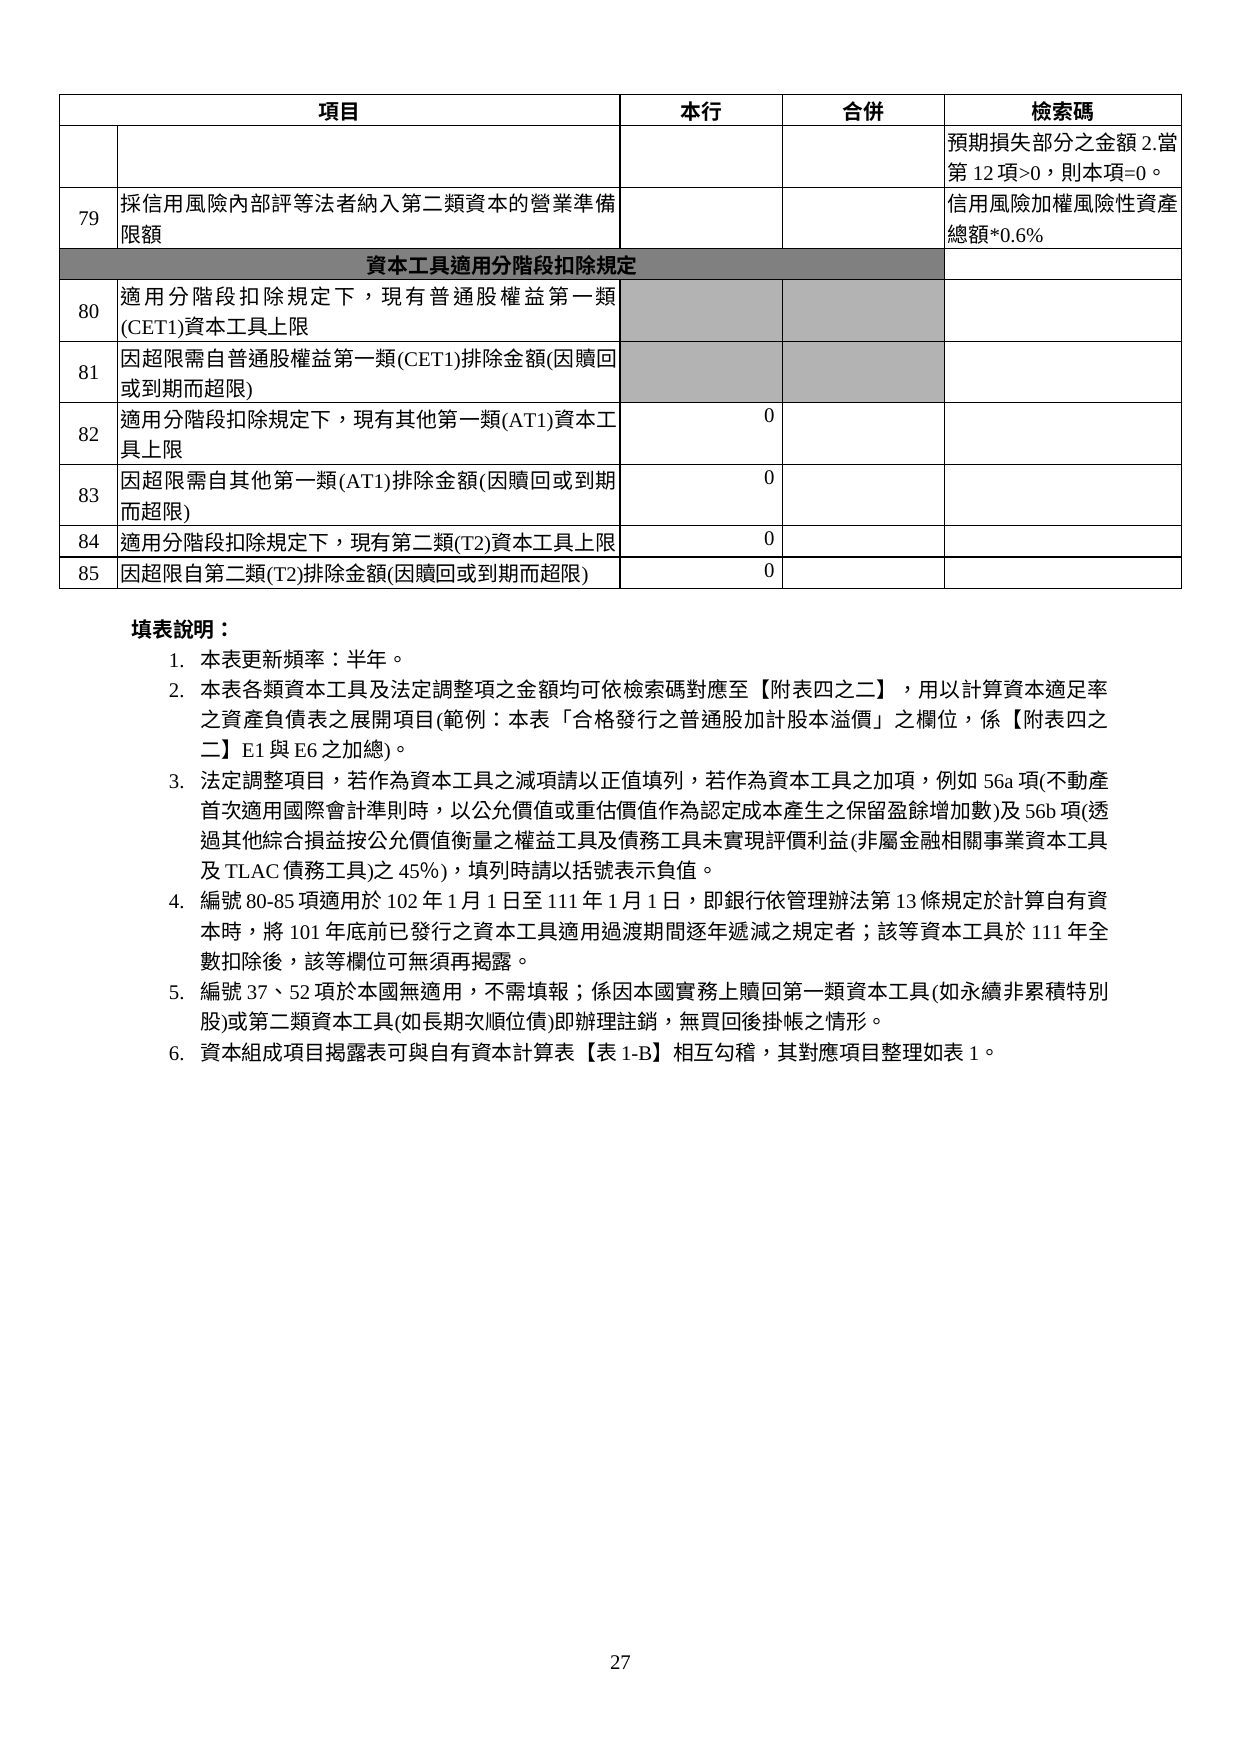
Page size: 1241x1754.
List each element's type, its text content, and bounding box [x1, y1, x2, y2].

list 資本組成項目揭露表可與自有資本計算表【表1-B】相互勾稽，其對應項目整理如表1。 [169, 1036, 1109, 1066]
table_cell [621, 126, 782, 187]
table_header 檢索碼 [945, 95, 1181, 125]
table_cell 資本工具適用分階段扣除規定 [60, 249, 944, 279]
text 填表說明： [131, 613, 1109, 643]
table_cell 0 [621, 465, 782, 525]
table_cell 0 [621, 403, 782, 464]
table_cell [945, 280, 1181, 341]
table_header 合併 [783, 95, 944, 125]
table_cell [783, 126, 944, 187]
table_cell [945, 465, 1181, 525]
table_cell 83 [60, 465, 117, 525]
table_cell [945, 558, 1181, 588]
table_cell 85 [60, 558, 117, 588]
list 編號37、52項於本國無適用，不需填報；係因本國實務上贖回第一類資本工具(如永續非累積特別股)或第二類資本工具(如長期次順位債)即辦理註銷，無買回後掛帳之情形。 [169, 975, 1109, 1036]
table_cell [945, 403, 1181, 464]
table_cell 81 [60, 342, 117, 402]
table_cell 80 [60, 280, 117, 341]
table_cell [783, 280, 944, 341]
table_cell [118, 126, 619, 187]
table_cell 適用分階段扣除規定下，現有第二類(T2)資本工具上限 [118, 526, 619, 556]
table_cell [621, 342, 782, 402]
list 法定調整項目，若作為資本工具之減項請以正值填列，若作為資本工具之加項，例如56a項(不動產首次適用國際會計準則時，以公允價值或重估價值作為認定成本產生之保留盈餘增加數)及56b項(透過其他綜合損益按公允價值衡量之權益工具及債務工具未實現評價利益(非屬金融相關事業資本工具及TLAC債務工具)之45％)，填列時請以括號表示負值。 [169, 764, 1109, 885]
table_cell [945, 249, 1181, 279]
list 本表各類資本工具及法定調整項之金額均可依檢索碼對應至【附表四之二】，用以計算資本適足率之資產負債表之展開項目(範例：本表「合格發行之普通股加計股本溢價」之欄位，係【附表四之二】E1與E6之加總)。 [169, 673, 1109, 764]
table_cell [621, 188, 782, 248]
table_cell [945, 526, 1181, 556]
table_cell 因超限自第二類(T2)排除金額(因贖回或到期而超限) [118, 558, 619, 588]
table_cell [783, 558, 944, 588]
table_cell 84 [60, 526, 117, 556]
table_cell [621, 280, 782, 341]
table_header 項目 [60, 95, 619, 125]
list 本表更新頻率：半年。 [169, 643, 1109, 673]
table_cell 82 [60, 403, 117, 464]
table_cell [783, 188, 944, 248]
table_cell [783, 465, 944, 525]
table_cell [60, 126, 117, 187]
table_header 本行 [621, 95, 782, 125]
table_cell 採信用風險內部評等法者納入第二類資本的營業準備限額 [118, 188, 619, 248]
list 編號80-85項適用於102年1月1日至111年1月1日，即銀行依管理辦法第13條規定於計算自有資本時，將101年底前已發行之資本工具適用過渡期間逐年遞減之規定者；該等資本工具於111年全數扣除後，該等欄位可無須再揭露。 [169, 885, 1109, 975]
table_cell 79 [60, 188, 117, 248]
table_cell 預期損失部分之金額2.當第12項>0，則本項=0。 [945, 126, 1181, 187]
table_cell [783, 342, 944, 402]
table_cell 適用分階段扣除規定下，現有普通股權益第一類(CET1)資本工具上限 [118, 280, 619, 341]
table_cell 適用分階段扣除規定下，現有其他第一類(AT1)資本工具上限 [118, 403, 619, 464]
table_cell [783, 526, 944, 556]
table_cell [783, 403, 944, 464]
table_cell 0 [621, 526, 782, 556]
table_cell 0 [621, 558, 782, 588]
table_cell [945, 342, 1181, 402]
table_cell 因超限需自其他第一類(AT1)排除金額(因贖回或到期而超限) [118, 465, 619, 525]
table_cell 因超限需自普通股權益第一類(CET1)排除金額(因贖回或到期而超限) [118, 342, 619, 402]
table_cell 信用風險加權風險性資產總額*0.6% [945, 188, 1181, 248]
